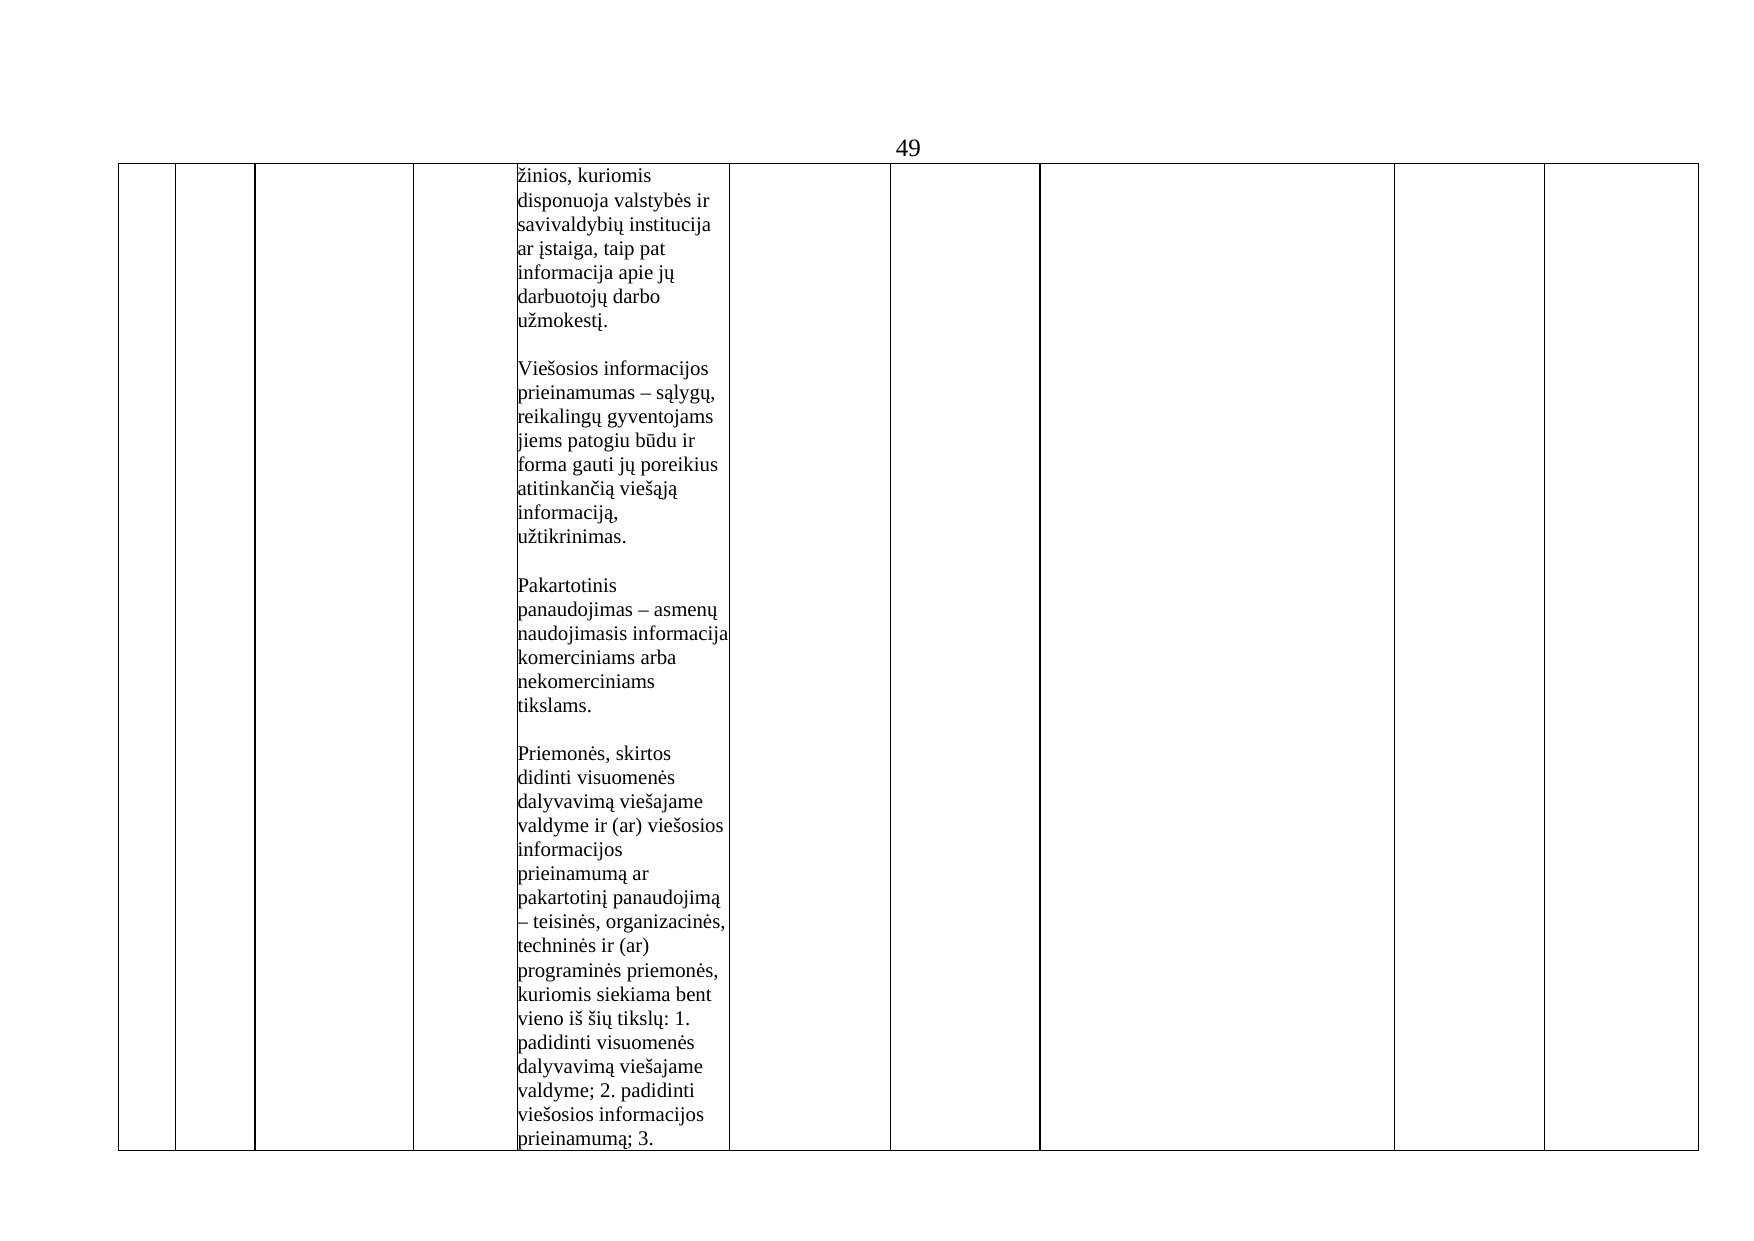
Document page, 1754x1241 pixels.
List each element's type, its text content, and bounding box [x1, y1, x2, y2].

table_cell [1545, 164, 1698, 1150]
table_cell [256, 164, 413, 1150]
table_cell žinios, kuriomis disponuoja valstybės ir savivaldybių institucija ar įstaiga, taip pat informacija apie jų darbuotojų darbo užmokestį. Viešosios informacijos prieinamumas – sąlygų, reikalingų gyventojams jiems patogiu būdu ir forma gauti jų poreikius atitinkančią viešąją informaciją, užtikrinimas. Pakartotinis panaudojimas – asmenų naudojimasis informacija komerciniams arba nekomerciniams tikslams. Priemonės, skirtos didinti visuomenės dalyvavimą viešajame valdyme ir (ar) viešosios informacijos prieinamumą ar pakartotinį panaudojimą – teisinės, organizacinės, techninės ir (ar) programinės priemonės, kuriomis siekiama bent vieno iš šių tikslų: 1. padidinti visuomenės dalyvavimą viešajame valdyme; 2. padidinti viešosios informacijos prieinamumą; 3. [518, 164, 729, 1150]
table_cell [414, 164, 517, 1150]
table_cell [176, 164, 254, 1150]
table_cell [1041, 164, 1394, 1150]
table_cell [730, 164, 890, 1150]
table_cell [891, 164, 1039, 1150]
table_cell [119, 164, 175, 1150]
table_cell [1395, 164, 1544, 1150]
